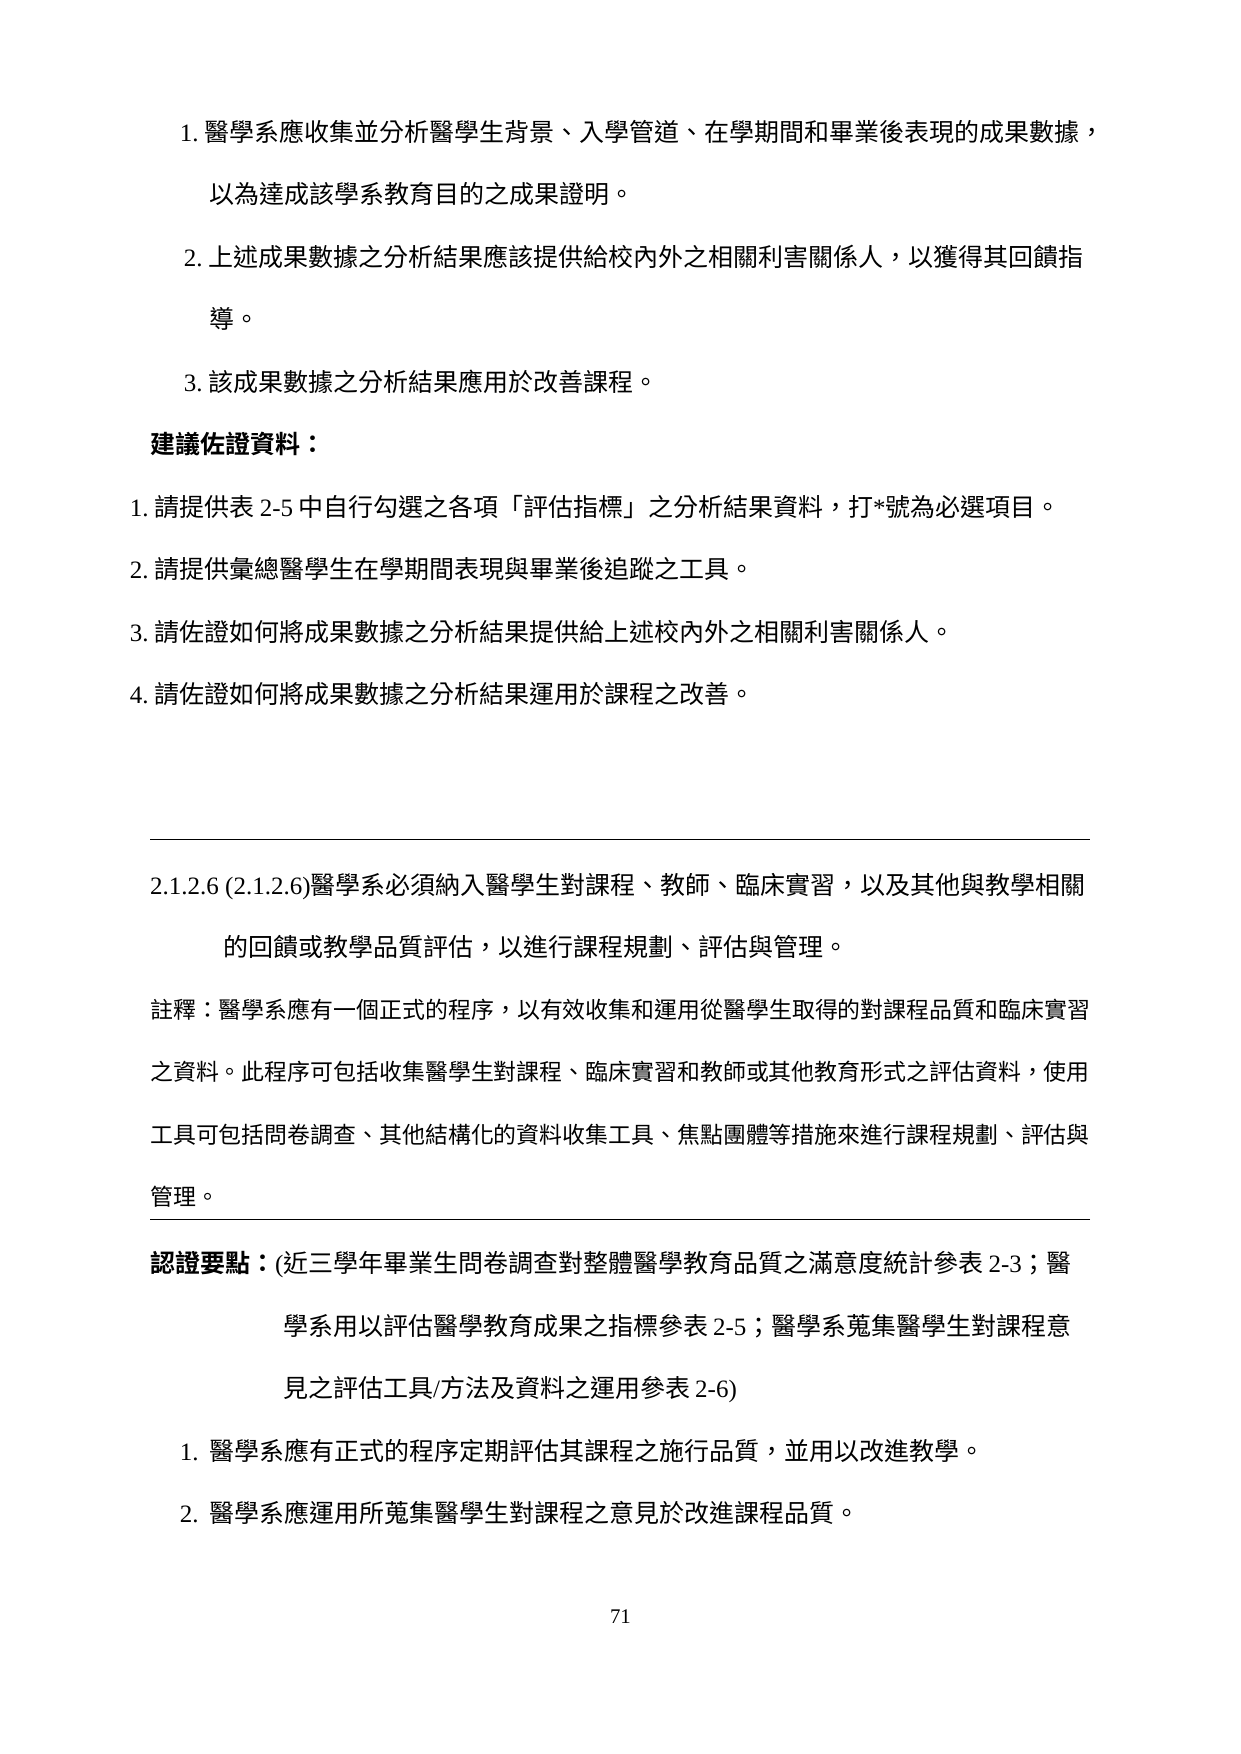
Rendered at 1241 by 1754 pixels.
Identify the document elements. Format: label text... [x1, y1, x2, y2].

list 請佐證如何將成果數據之分析結果提供給上述校內外之相關利害關係人。 [129, 589, 1090, 651]
text 註釋：醫學系應有一個正式的程序，以有效收集和運用從醫學生取得的對課程品質和臨床實習之資料。此程序可包括收集醫學生對課程、臨床實習和教師或其他教育形式之評估資料，使用工具可包括問卷調查、其他結構化的資料收集工具、焦點團體等措施來進行課程規劃、評估與管理。 [150, 964, 1090, 1219]
text 認證要點：(近三學年畢業生問卷調查對整體醫學教育品質之滿意度統計參表2-3；醫學系用以評估醫學教育成果之指標參表2-5；醫學系蒐集醫學生對課程意見之評估工具/方法及資料之運用參表2-6) [150, 1220, 1090, 1407]
list 該成果數據之分析結果應用於改善課程。 [183, 339, 1090, 401]
text 建議佐證資料： [150, 401, 1090, 464]
list 醫學系應運用所蒐集醫學生對課程之意見於改進課程品質。 [179, 1470, 1090, 1532]
text 2.1.2.6 (2.1.2.6)醫學系必須納入醫學生對課程、教師、臨床實習，以及其他與教學相關的回饋或教學品質評估，以進行課程規劃、評估與管理。 [150, 840, 1090, 964]
list 請提供表2-5中自行勾選之各項「評估指標」之分析結果資料，打*號為必選項目。 [129, 464, 1090, 526]
list 請佐證如何將成果數據之分析結果運用於課程之改善。 [129, 651, 1090, 714]
list 請提供彙總醫學生在學期間表現與畢業後追蹤之工具。 [129, 526, 1090, 589]
list 上述成果數據之分析結果應該提供給校內外之相關利害關係人，以獲得其回饋指導。 [183, 214, 1090, 339]
list 醫學系應有正式的程序定期評估其課程之施行品質，並用以改進教學。 [179, 1407, 1090, 1470]
list 醫學系應收集並分析醫學生背景、入學管道、在學期間和畢業後表現的成果數據，以為達成該學系教育目的之成果證明。 [179, 89, 1090, 214]
